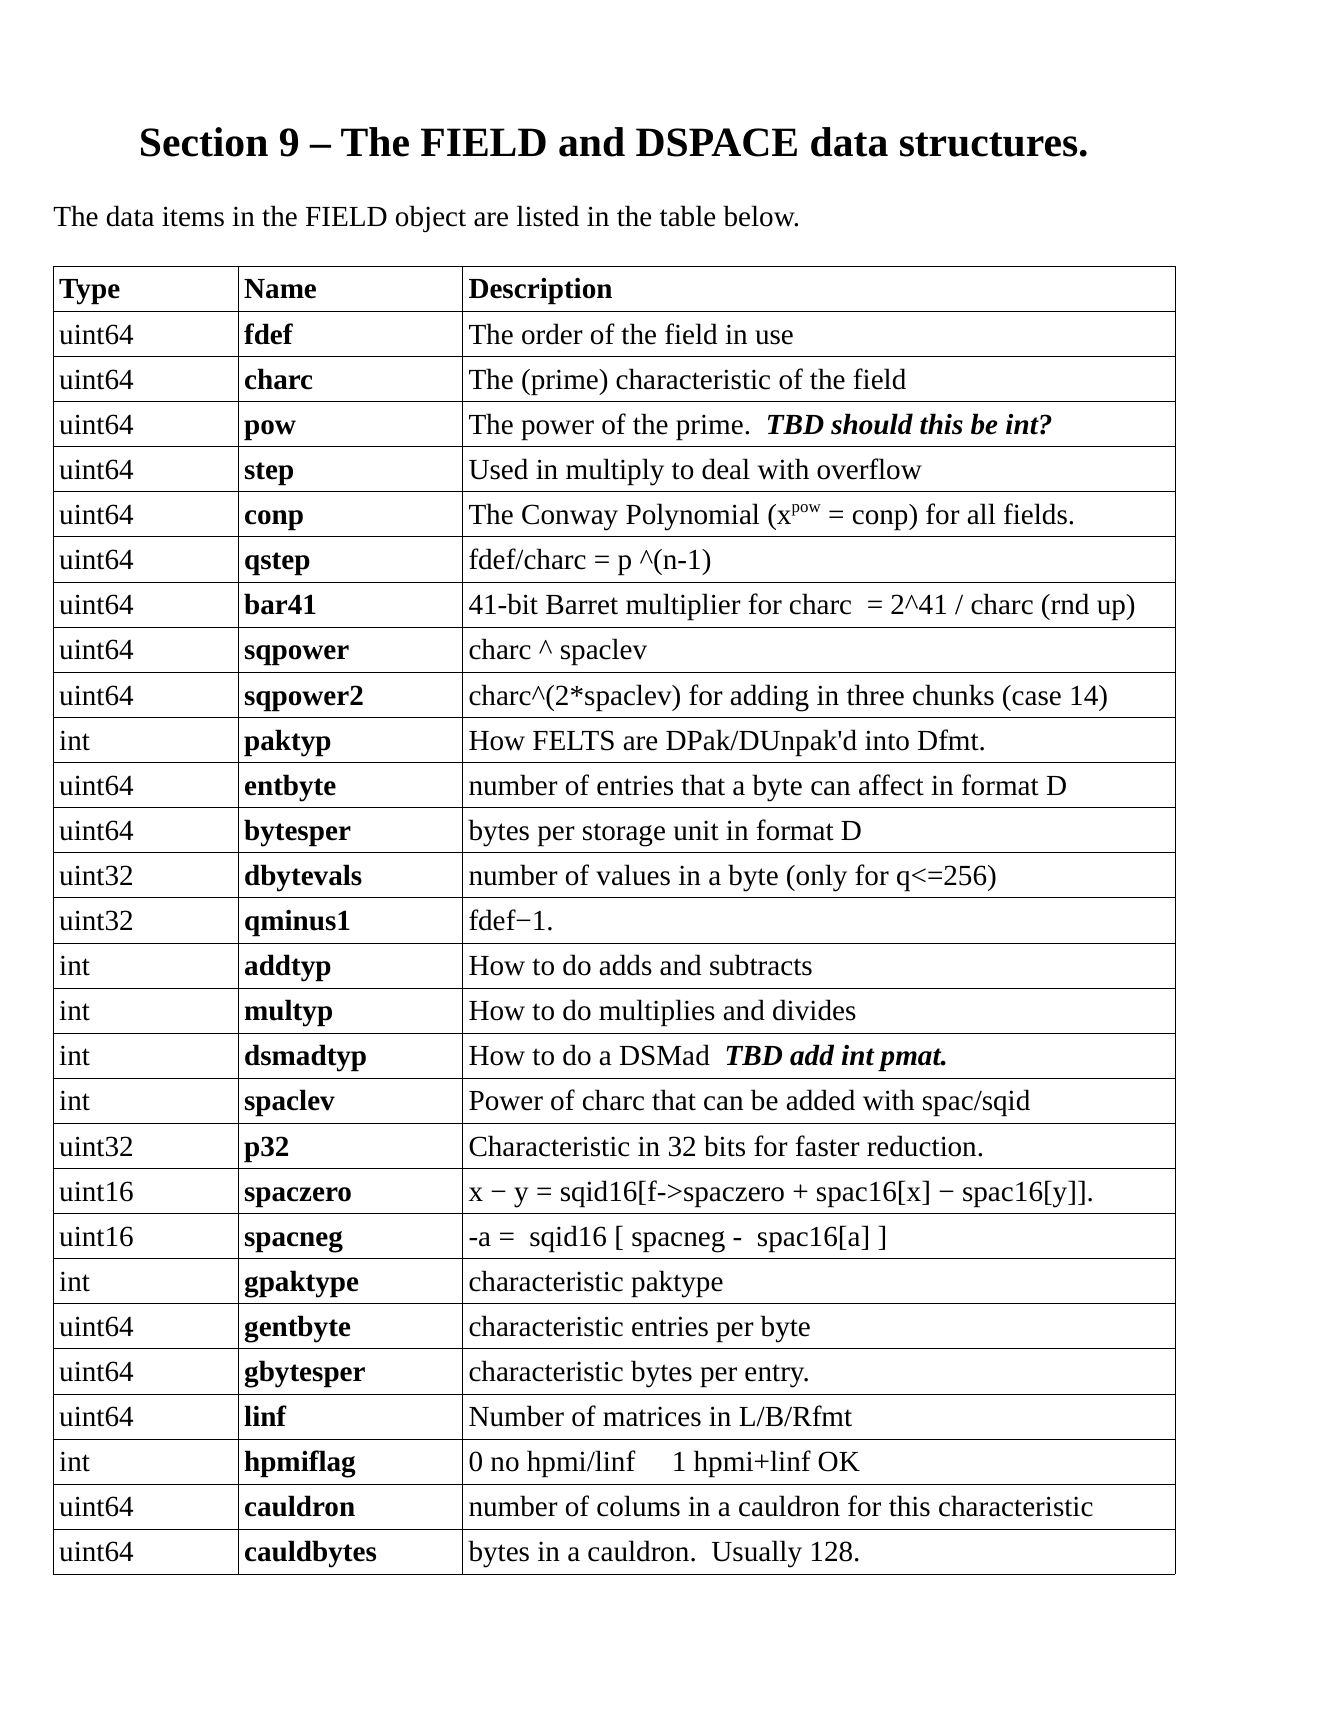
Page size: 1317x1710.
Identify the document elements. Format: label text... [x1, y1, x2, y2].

table_cell dbytevals [239, 853, 462, 897]
table_cell gentbyte [239, 1304, 462, 1348]
table_cell uint64 [54, 1530, 238, 1574]
table_cell uint16 [54, 1169, 238, 1213]
table_cell Number of matrices in L/B/Rfmt [463, 1395, 1175, 1438]
table_cell uint64 [54, 537, 238, 582]
table_cell 41-bit Barret multiplier for charc = 2^41 / charc (rnd up) [463, 583, 1175, 627]
table_cell pow [239, 402, 462, 446]
table_cell uint64 [54, 312, 238, 356]
table_cell linf [239, 1395, 462, 1438]
table_cell step [239, 447, 462, 491]
table_cell 0 no hpmi/linf 1 hpmi+linf OK [463, 1440, 1175, 1484]
table_cell How to do adds and subtracts [463, 944, 1175, 987]
table_cell sqpower [239, 628, 462, 672]
text The data items in the FIELD object are listed in the table below. [53, 199, 1174, 232]
table_cell uint32 [54, 1124, 238, 1168]
table_cell uint64 [54, 1304, 238, 1348]
table_cell fdef/charc = p ^(n-1) [463, 537, 1175, 582]
table_cell uint16 [54, 1214, 238, 1258]
table_cell addtyp [239, 944, 462, 987]
table_cell -a = sqid16 [ spacneg - spac16[a] ] [463, 1214, 1175, 1258]
table_header Name [239, 267, 462, 311]
table_cell charc ^ spaclev [463, 628, 1175, 672]
table_cell dsmadtyp [239, 1034, 462, 1078]
table_cell bar41 [239, 583, 462, 627]
table_cell hpmiflag [239, 1440, 462, 1484]
table_cell p32 [239, 1124, 462, 1168]
table_cell characteristic entries per byte [463, 1304, 1175, 1348]
table_cell entbyte [239, 763, 462, 807]
table_cell cauldbytes [239, 1530, 462, 1574]
text Section 9 – The FIELD and DSPACE data structures. [53, 117, 1174, 165]
table_cell spacneg [239, 1214, 462, 1258]
table_cell qminus1 [239, 898, 462, 942]
table_cell number of entries that a byte can affect in format D [463, 763, 1175, 807]
table_cell int [54, 718, 238, 762]
table_cell bytes per storage unit in format D [463, 808, 1175, 852]
table_cell uint64 [54, 402, 238, 446]
table_cell uint64 [54, 447, 238, 491]
table_cell Used in multiply to deal with overflow [463, 447, 1175, 491]
table_cell uint64 [54, 808, 238, 852]
table_cell int [54, 1259, 238, 1303]
table_cell int [54, 989, 238, 1033]
table_cell How to do multiplies and divides [463, 989, 1175, 1033]
table_cell charc^(2*spaclev) for adding in three chunks (case 14) [463, 673, 1175, 717]
table_cell charc [239, 357, 462, 401]
table_cell uint64 [54, 1349, 238, 1393]
table_cell cauldron [239, 1485, 462, 1529]
table_cell int [54, 1440, 238, 1484]
table_cell uint64 [54, 628, 238, 672]
table_header Type [54, 267, 238, 311]
table_cell fdef [239, 312, 462, 356]
table_cell int [54, 944, 238, 987]
table_cell The Conway Polynomial (xpow = conp) for all fields. [463, 492, 1175, 536]
table_cell uint64 [54, 763, 238, 807]
table_cell number of colums in a cauldron for this characteristic [463, 1485, 1175, 1529]
table_cell The (prime) characteristic of the field [463, 357, 1175, 401]
table_cell gbytesper [239, 1349, 462, 1393]
table_cell uint64 [54, 1395, 238, 1438]
table_cell How to do a DSMad TBD add int pmat. [463, 1034, 1175, 1078]
table_cell Characteristic in 32 bits for faster reduction. [463, 1124, 1175, 1168]
table_cell How FELTS are DPak/DUnpak'd into Dfmt. [463, 718, 1175, 762]
table_cell conp [239, 492, 462, 536]
table_cell characteristic bytes per entry. [463, 1349, 1175, 1393]
table_cell The order of the field in use [463, 312, 1175, 356]
table_cell number of values in a byte (only for q<=256) [463, 853, 1175, 897]
table_cell uint64 [54, 583, 238, 627]
table_cell spaclev [239, 1079, 462, 1123]
table_cell qstep [239, 537, 462, 582]
table_cell int [54, 1079, 238, 1123]
table_cell paktyp [239, 718, 462, 762]
table_cell sqpower2 [239, 673, 462, 717]
table_cell uint64 [54, 492, 238, 536]
table_cell int [54, 1034, 238, 1078]
table_cell bytesper [239, 808, 462, 852]
table_cell uint32 [54, 898, 238, 942]
table_cell uint64 [54, 1485, 238, 1529]
table_cell uint64 [54, 673, 238, 717]
table_cell x − y = sqid16[f->spaczero + spac16[x] − spac16[y]]. [463, 1169, 1175, 1213]
table_cell The power of the prime. TBD should this be int? [463, 402, 1175, 446]
table_cell characteristic paktype [463, 1259, 1175, 1303]
table_cell gpaktype [239, 1259, 462, 1303]
table_cell bytes in a cauldron. Usually 128. [463, 1530, 1175, 1574]
table_cell fdef−1. [463, 898, 1175, 942]
table_cell multyp [239, 989, 462, 1033]
table_header Description [463, 267, 1175, 311]
table_cell uint64 [54, 357, 238, 401]
table_cell spaczero [239, 1169, 462, 1213]
table_cell Power of charc that can be added with spac/sqid [463, 1079, 1175, 1123]
table_cell uint32 [54, 853, 238, 897]
